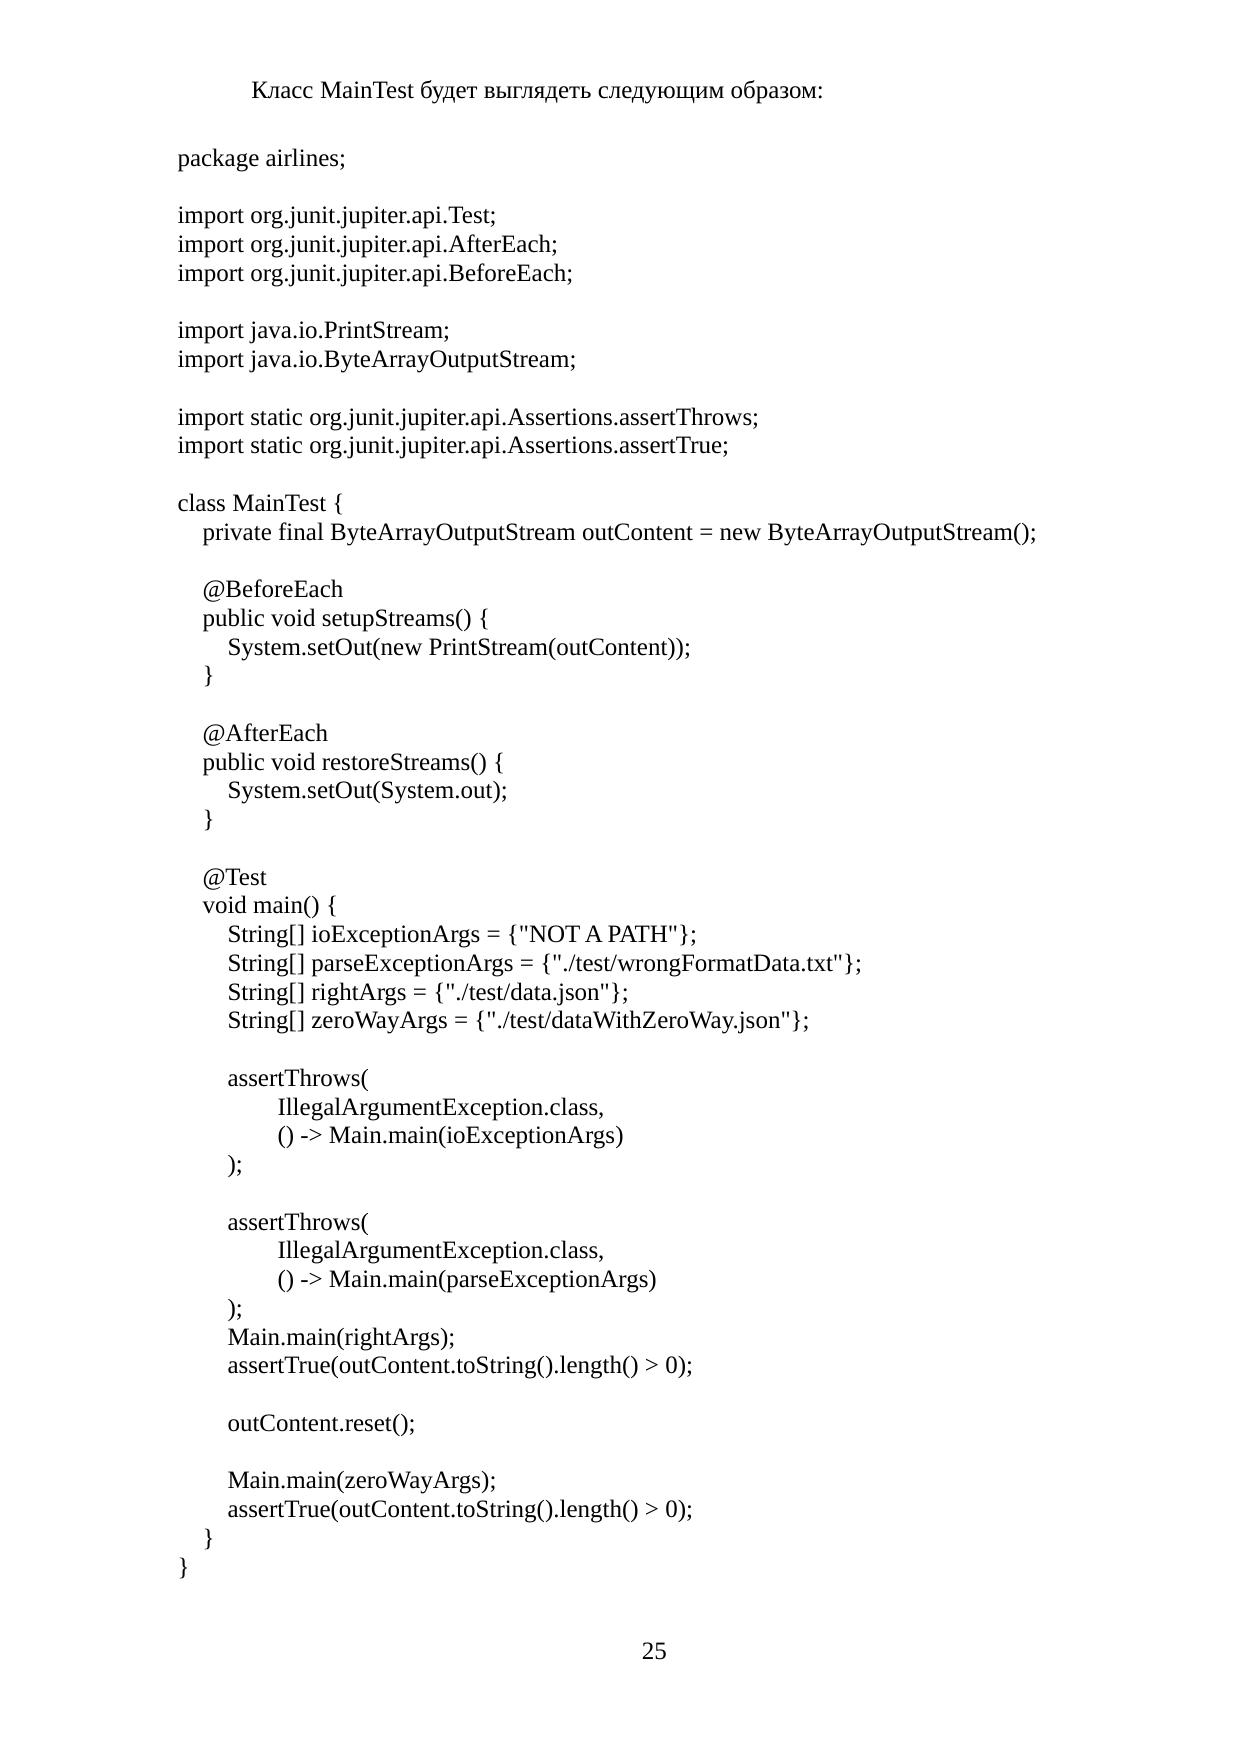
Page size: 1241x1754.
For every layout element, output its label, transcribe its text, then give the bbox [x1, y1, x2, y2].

text package airlines; import org.junit.jupiter.api.Test; import org.junit.jupiter.api.AfterEach; import org.junit.jupiter.api.BeforeEach; import java.io.PrintStream; import java.io.ByteArrayOutputStream; import static org.junit.jupiter.api.Assertions.assertThrows; import static org.junit.jupiter.api.Assertions.assertTrue; class MainTest { private final ByteArrayOutputStream outContent = new ByteArrayOutputStream(); @BeforeEach public void setupStreams() { System.setOut(new PrintStream(outContent)); } @AfterEach public void restoreStreams() { System.setOut(System.out); } @Test void main() { String[] ioExceptionArgs = {"NOT A PATH"}; String[] parseExceptionArgs = {"./test/wrongFormatData.txt"}; String[] rightArgs = {"./test/data.json"}; String[] zeroWayArgs = {"./test/dataWithZeroWay.json"}; assertThrows( IllegalArgumentException.class, () -> Main.main(ioExceptionArgs) ); assertThrows( IllegalArgumentException.class, () -> Main.main(parseExceptionArgs) ); Main.main(rightArgs); assertTrue(outContent.toString().length() > 0); outContent.reset(); Main.main(zeroWayArgs); assertTrue(outContent.toString().length() > 0); } } [177, 143, 1152, 1581]
text Класс MainTest будет выглядеть следующим образом: [177, 75, 1152, 104]
